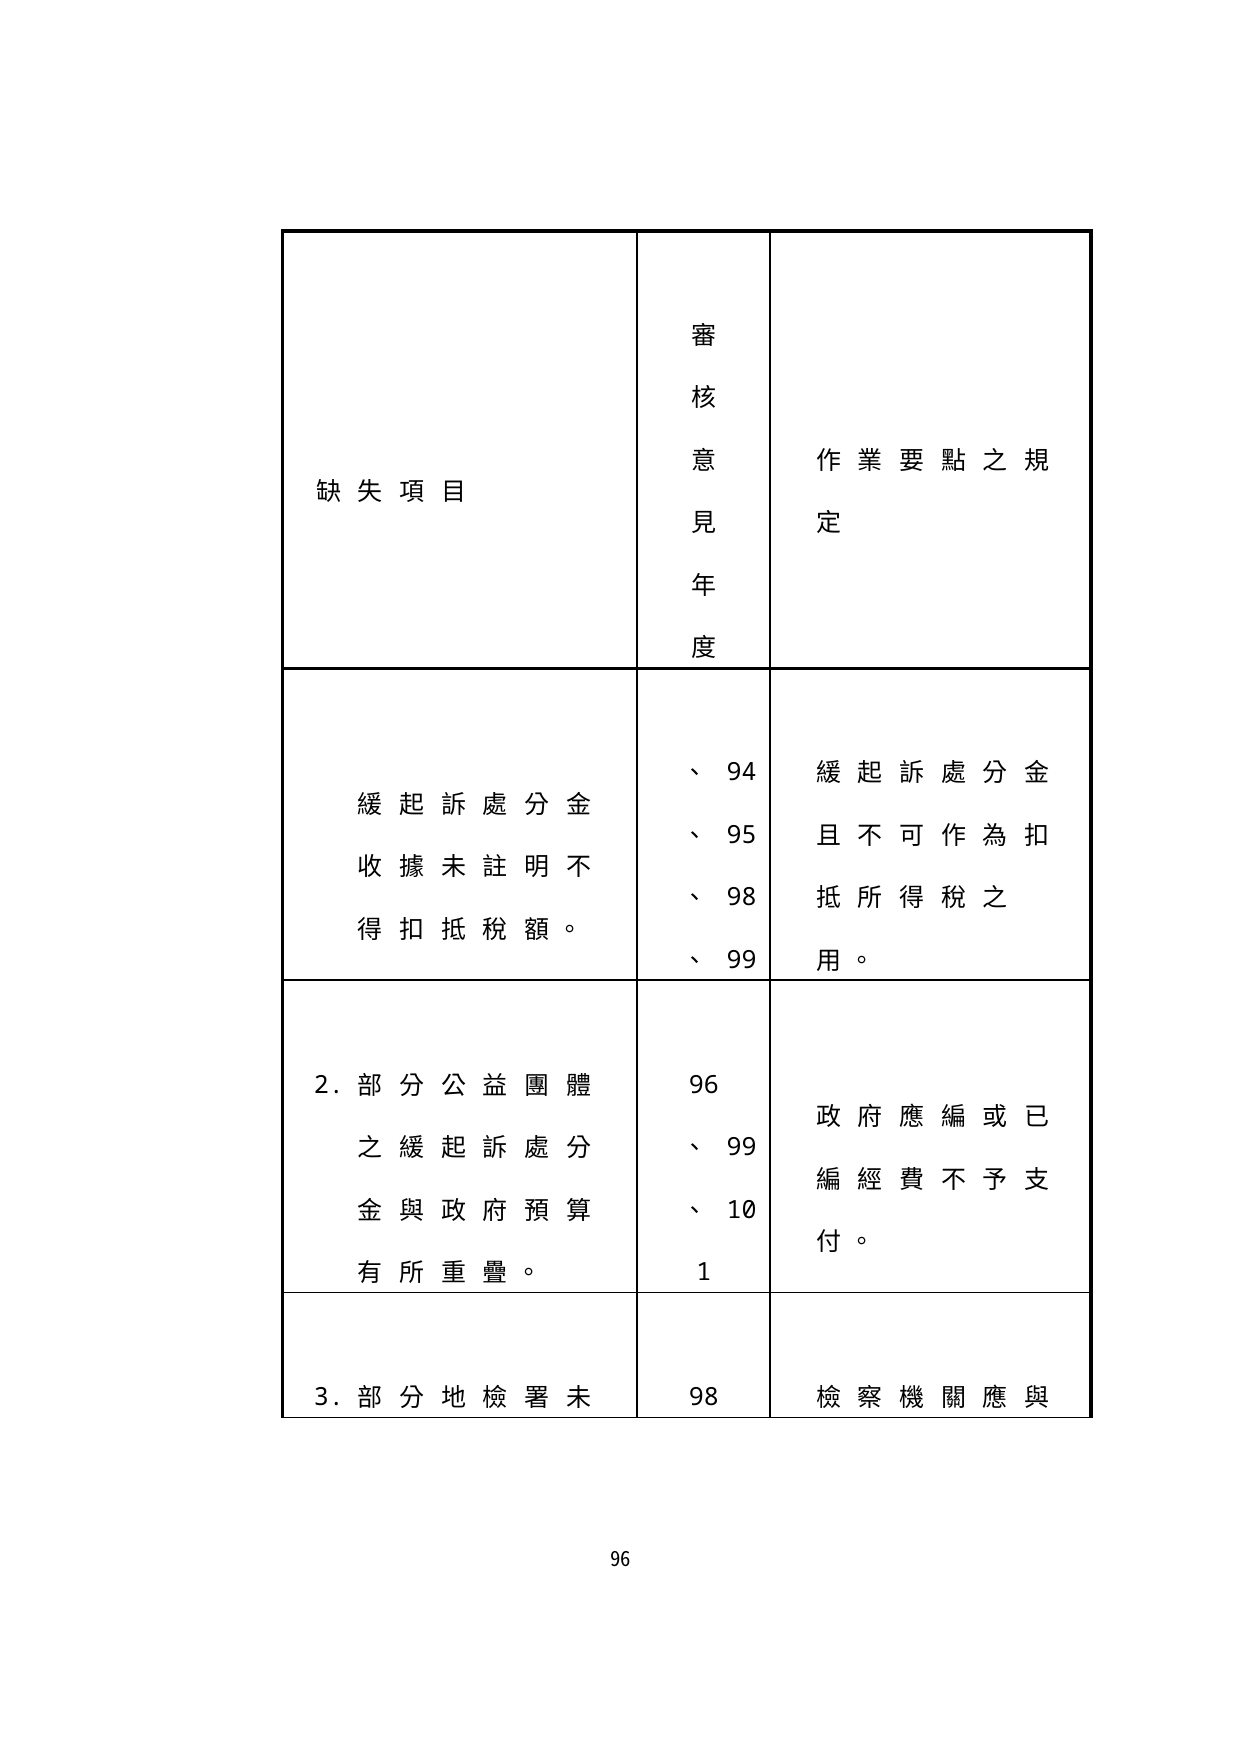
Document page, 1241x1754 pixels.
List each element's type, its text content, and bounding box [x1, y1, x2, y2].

table_cell 96、99、101 [638, 981, 769, 1292]
table_cell 2.部分公益團體之緩起訴處分金與政府預算有所重疊。 [284, 981, 636, 1292]
table_cell 檢察機關應與 [771, 1293, 1089, 1417]
table_cell 緩起訴處分金且不可作為扣抵所得稅之用。 [771, 670, 1089, 979]
table_cell 98 [638, 1293, 769, 1417]
table_cell 、94、95、98、99 [638, 670, 769, 979]
table_cell 緩起訴處分金收據未註明不得扣抵稅額。 [284, 670, 636, 979]
table_cell 3.部分地檢署未 [284, 1293, 636, 1417]
table_header 缺失項目 [284, 233, 636, 667]
table_header 審核意見年度 [638, 233, 769, 667]
table_cell 政府應編或已編經費不予支付。 [771, 981, 1089, 1292]
table_header 作業要點之規定 [771, 233, 1089, 667]
